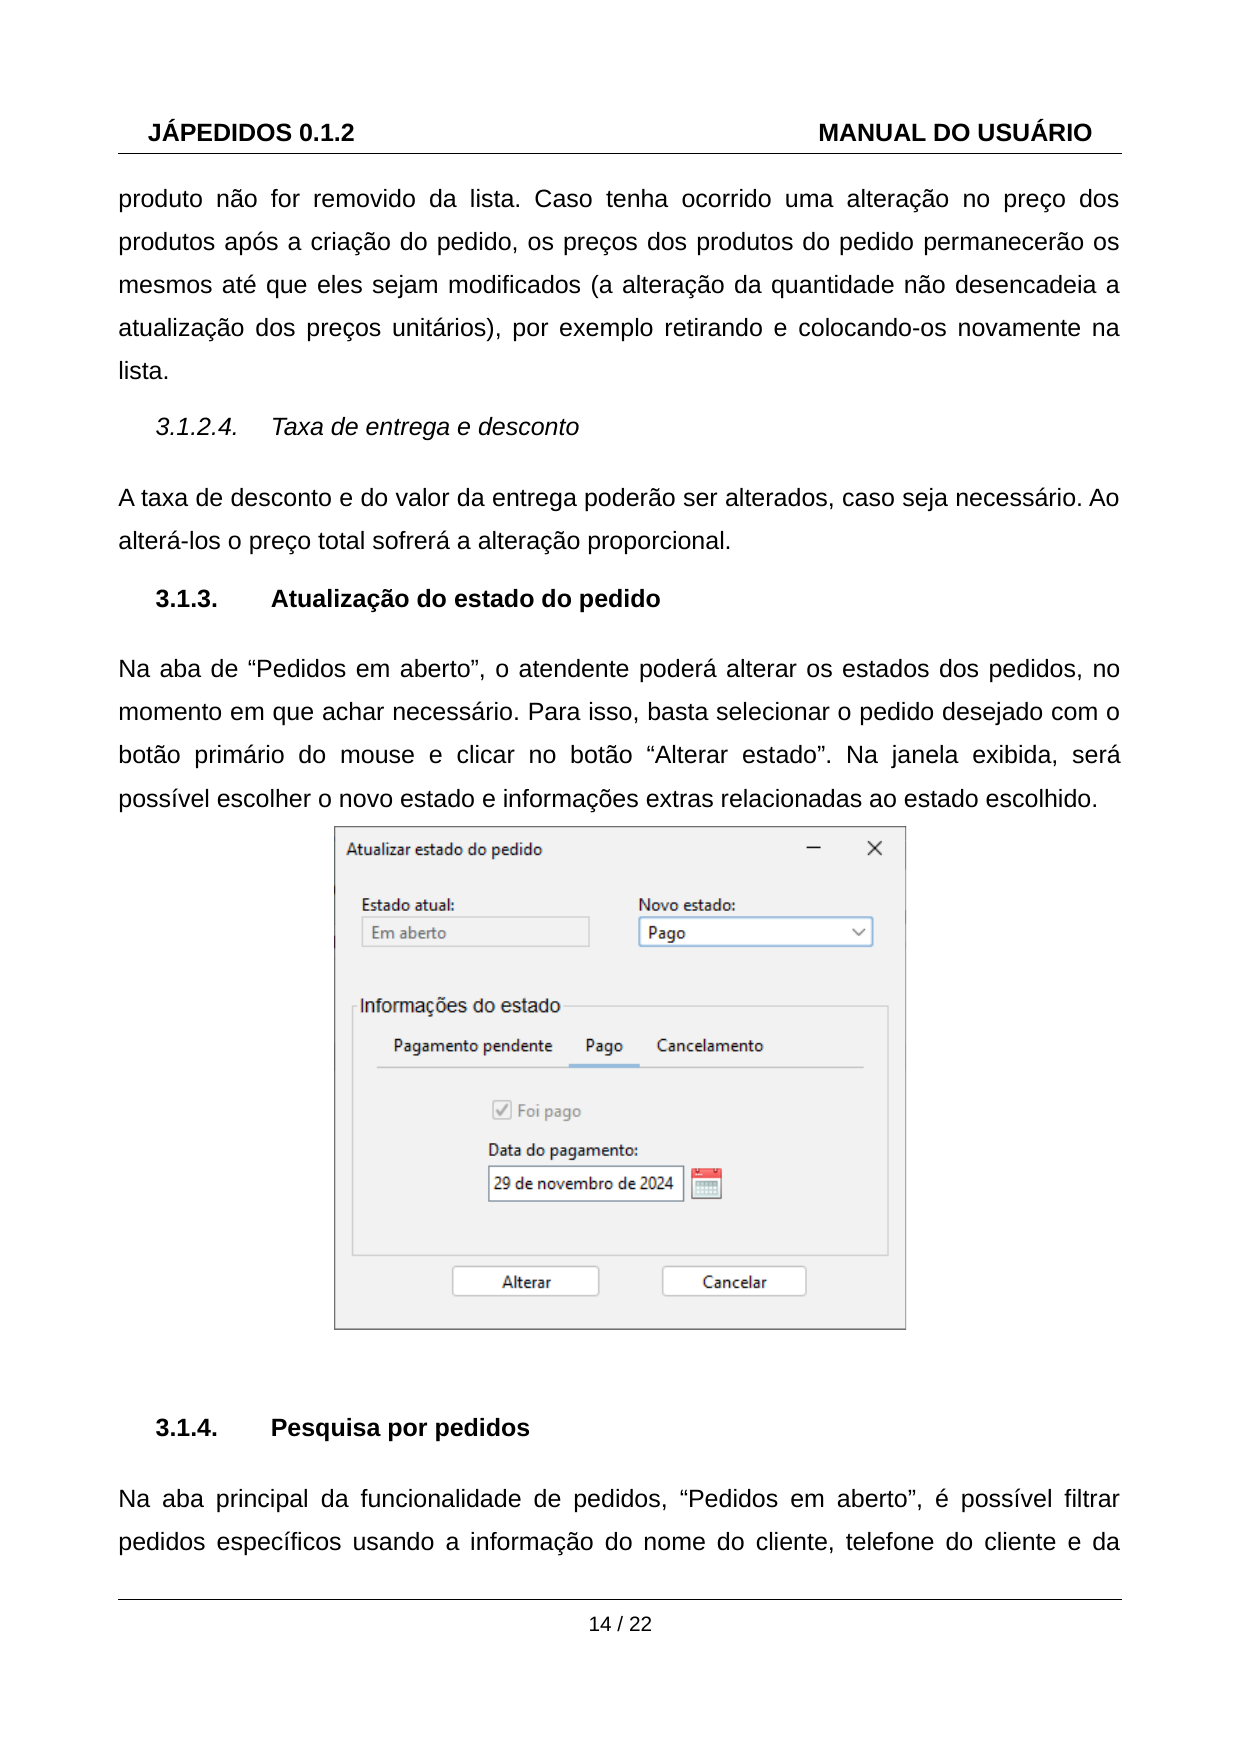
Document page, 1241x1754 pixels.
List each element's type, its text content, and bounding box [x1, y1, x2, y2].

text Na aba principal da funcionalidade de pedidos, “Pedidos em aberto”, é possível filtrar pedidos específicos usando a informação do nome do cliente, telefone do cliente e da [118, 1484, 1122, 1556]
text produto não for removido da lista. Caso tenha ocorrido uma alteração no preço dos produtos após a criação do pedido, os preços dos produtos do pedido permanecerão os mesmos até que eles sejam modificados (a alteração da quantidade não desencadeia a atualização dos preços unitários), por exemplo retirando e colocando-os novamente na lista. [118, 184, 1122, 385]
picture [334, 826, 907, 1330]
text A taxa de desconto e do valor da entrega poderão ser alterados, caso seja necessário. Ao alterá-los o preço total sofrerá a alteração proporcional. [118, 483, 1122, 554]
subtitle Taxa de entrega e desconto [155, 412, 1122, 441]
text Na aba de “Pedidos em aberto”, o atendente poderá alterar os estados dos pedidos, no momento em que achar necessário. Para isso, basta selecionar o pedido desejado com o botão primário do mouse e clicar no botão “Alterar estado”. Na janela exibida, será possível escolher o novo estado e informações extras relacionadas ao estado escolhido. [118, 654, 1122, 812]
subtitle Atualização do estado do pedido [155, 583, 1122, 612]
subtitle Pesquisa por pedidos [155, 1413, 1122, 1442]
